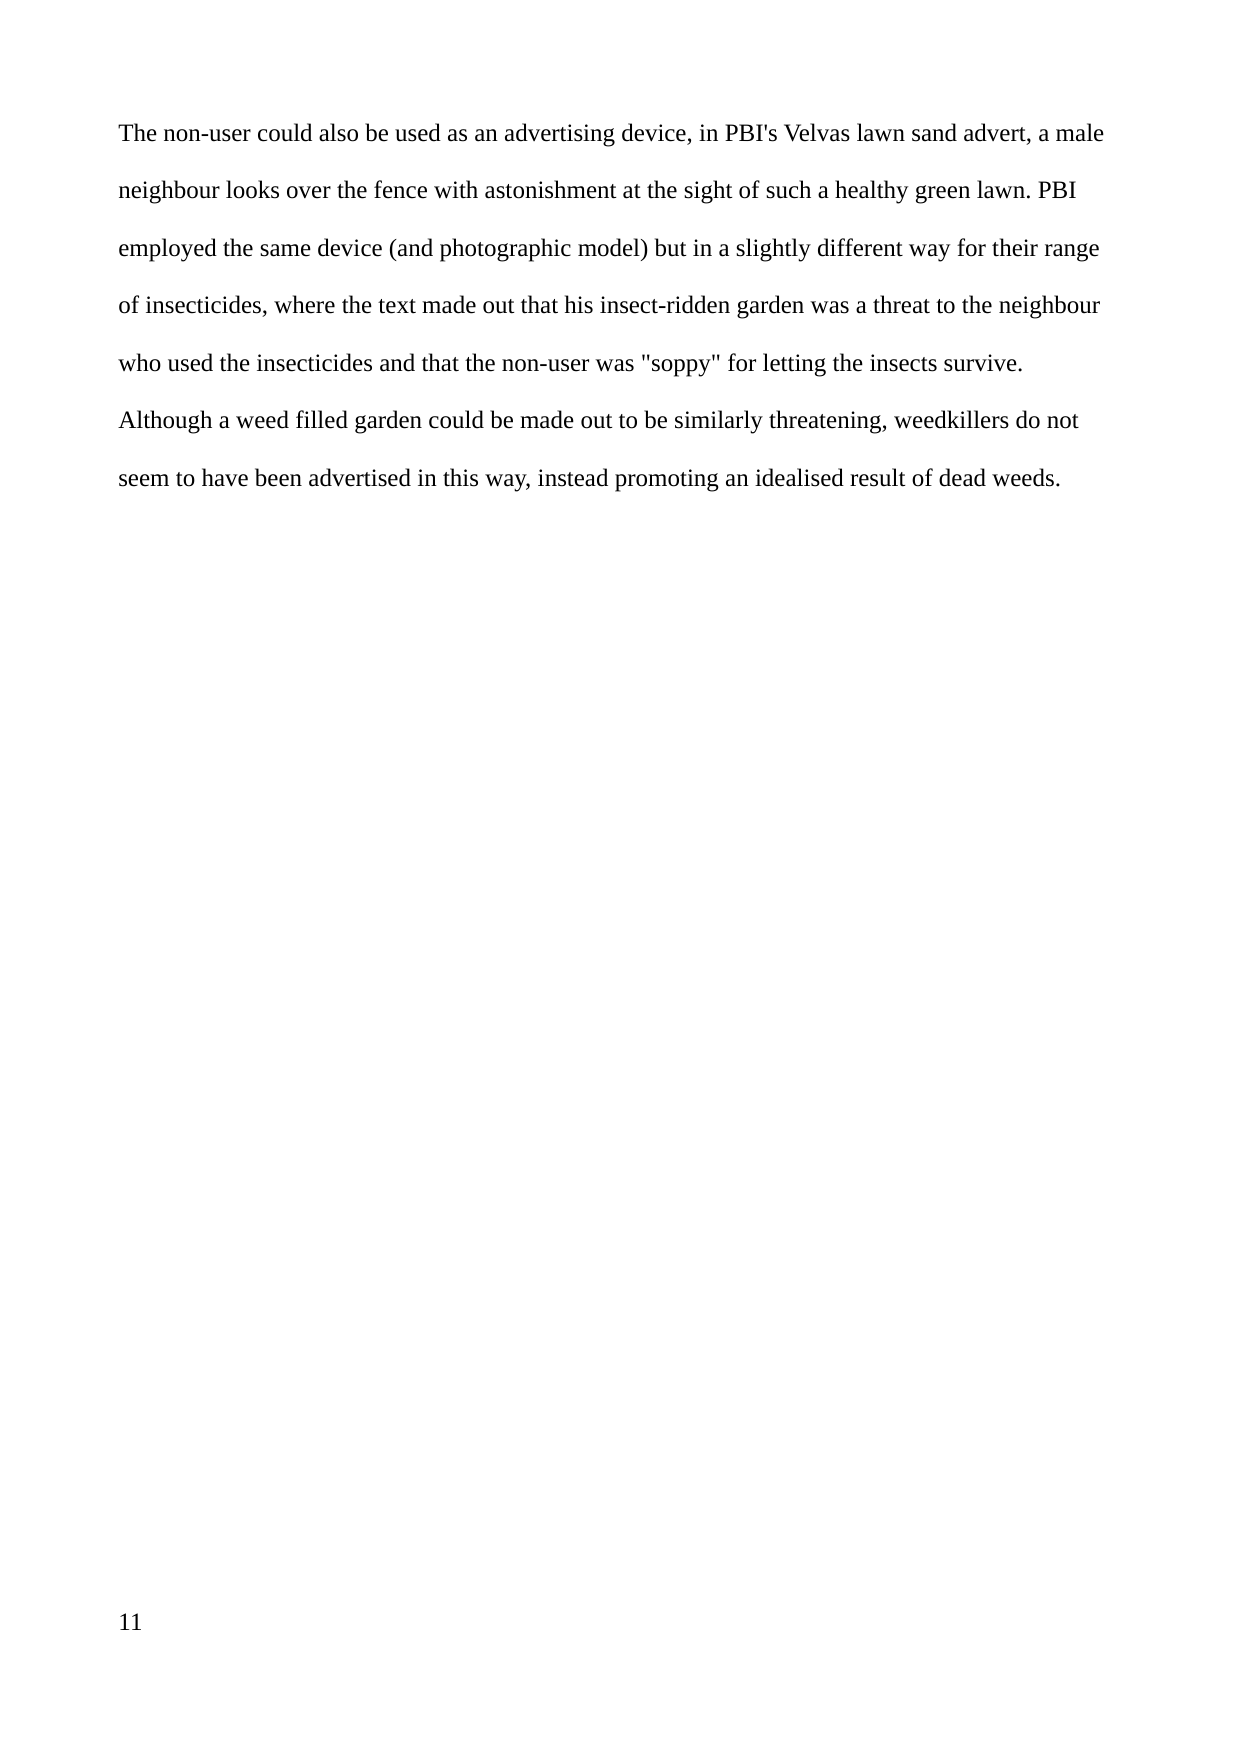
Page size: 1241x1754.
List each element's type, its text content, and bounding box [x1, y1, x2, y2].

text The non-user could also be used as an advertising device, in PBI's Velvas lawn sand advert, a male neighbour looks over the fence with astonishment at the sight of such a healthy green lawn. PBI employed the same device (and photographic model) but in a slightly different way for their range of insecticides, where the text made out that his insect-ridden garden was a threat to the neighbour who used the insecticides and that the non-user was "soppy" for letting the insects survive. Although a weed filled garden could be made out to be similarly threatening, weedkillers do not seem to have been advertised in this way, instead promoting an idealised result of dead weeds. [118, 118, 1122, 492]
